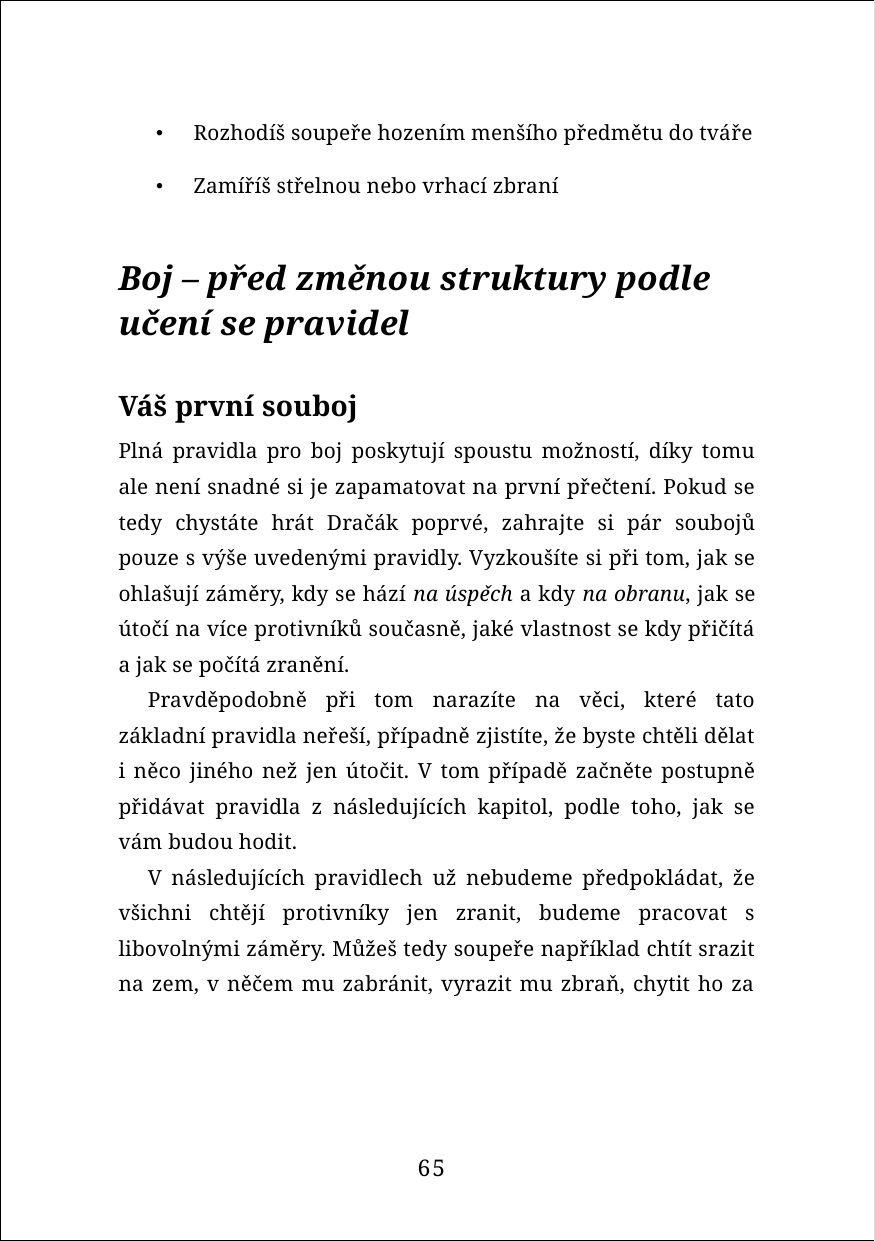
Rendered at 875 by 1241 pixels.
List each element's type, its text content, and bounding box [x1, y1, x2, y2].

list Zamíříš střelnou nebo vrhací zbraní [156, 171, 756, 200]
text Plná pravidla pro boj poskytují spoustu možností, díky tomu ale není snadné si je zapamatovat na první přečtení. Pokud se tedy chystáte hrát Dračák poprvé, zahrajte si pár soubojů pouze s výše uvedenými pravidly. Vyzkoušíte si při tom, jak se ohlašují záměry, kdy se hází na úspěch a kdy na obranu, jak se útočí na více protivníků současně, jaké vlastnost se kdy přičítá a jak se počítá zranění. Pravděpodobně při tom narazíte na věci, které tato základní pravidla neřeší, případně zjistíte, že byste chtěli dělat i něco jiného než jen útočit. V tom případě začněte postupně přidávat pravidla z následujících kapitol, podle toho, jak se vám budou hodit. V následujících pravidlech už nebudeme předpokládat, že všichni chtějí protivníky jen zranit, budeme pracovat s libovolnými záměry. Můžeš tedy soupeře například chtít srazit na zem, v něčem mu zabránit, vyrazit mu zbraň, chytit ho za [118, 437, 756, 998]
subtitle Váš první souboj [118, 386, 756, 425]
list Rozhodíš soupeře hozením menšího předmětu do tváře [156, 118, 756, 147]
subtitle Boj – před změnou struktury podle učení se pravidel [118, 254, 756, 345]
